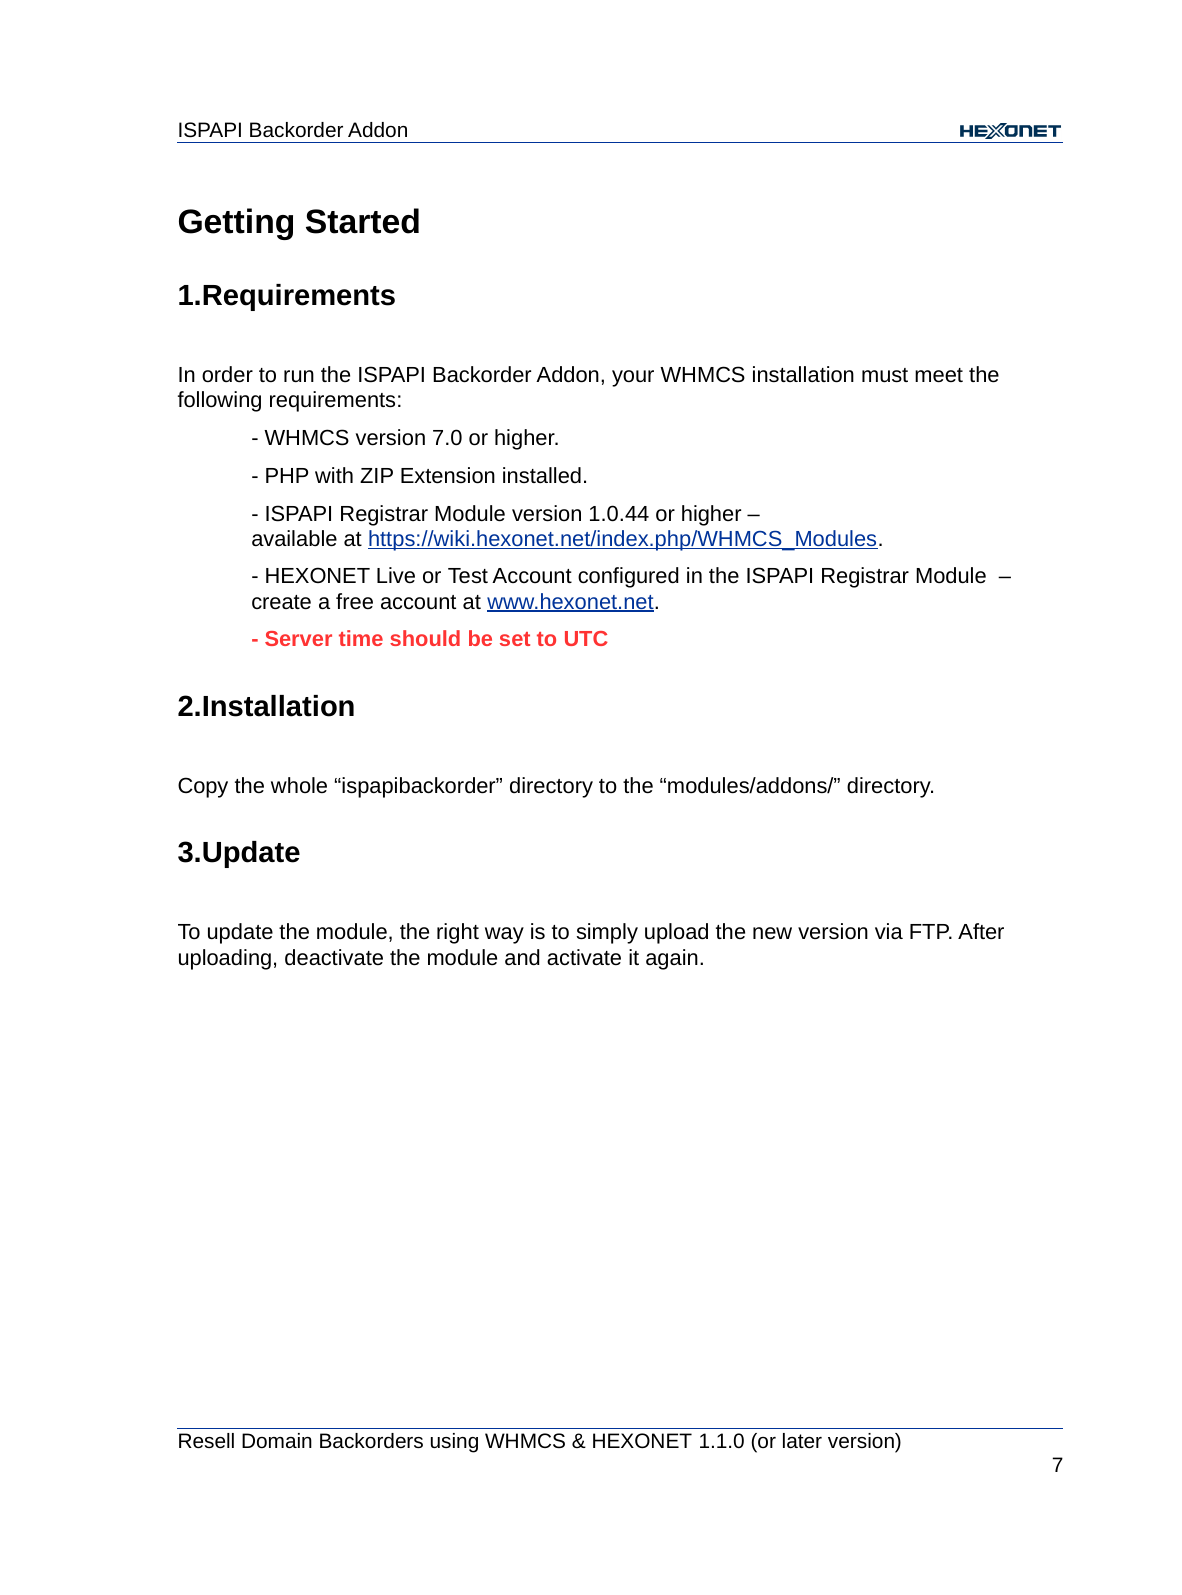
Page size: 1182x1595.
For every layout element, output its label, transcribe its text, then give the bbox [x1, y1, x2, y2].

text Copy the whole “ispapibackorder” directory to the “modules/addons/” directory. [177, 773, 1063, 798]
text - Server time should be set to UTC [251, 626, 1063, 652]
text - PHP with ZIP Extension installed. [251, 463, 1063, 488]
text To update the module, the right way is to simply upload the new version via FTP. After uploading, deactivate the module and activate it again. [177, 919, 1063, 970]
subtitle Requirements [177, 278, 1063, 312]
subtitle Update [177, 836, 1063, 869]
picture [959, 122, 1062, 140]
text - HEXONET Live or Test Account configured in the ISPAPI Registrar Module – create a free account at www.hexonet.net. [251, 563, 1063, 614]
text In order to run the ISPAPI Backorder Addon, your WHMCS installation must meet the following requirements: [177, 362, 1063, 413]
text - ISPAPI Registrar Module version 1.0.44 or higher – available at https://wiki.hexonet.net/index.php/WHMCS_Modules. [251, 501, 1063, 551]
subtitle Installation [177, 689, 1063, 723]
text - WHMCS version 7.0 or higher. [177, 425, 1063, 450]
subtitle Getting Started [177, 202, 1063, 241]
